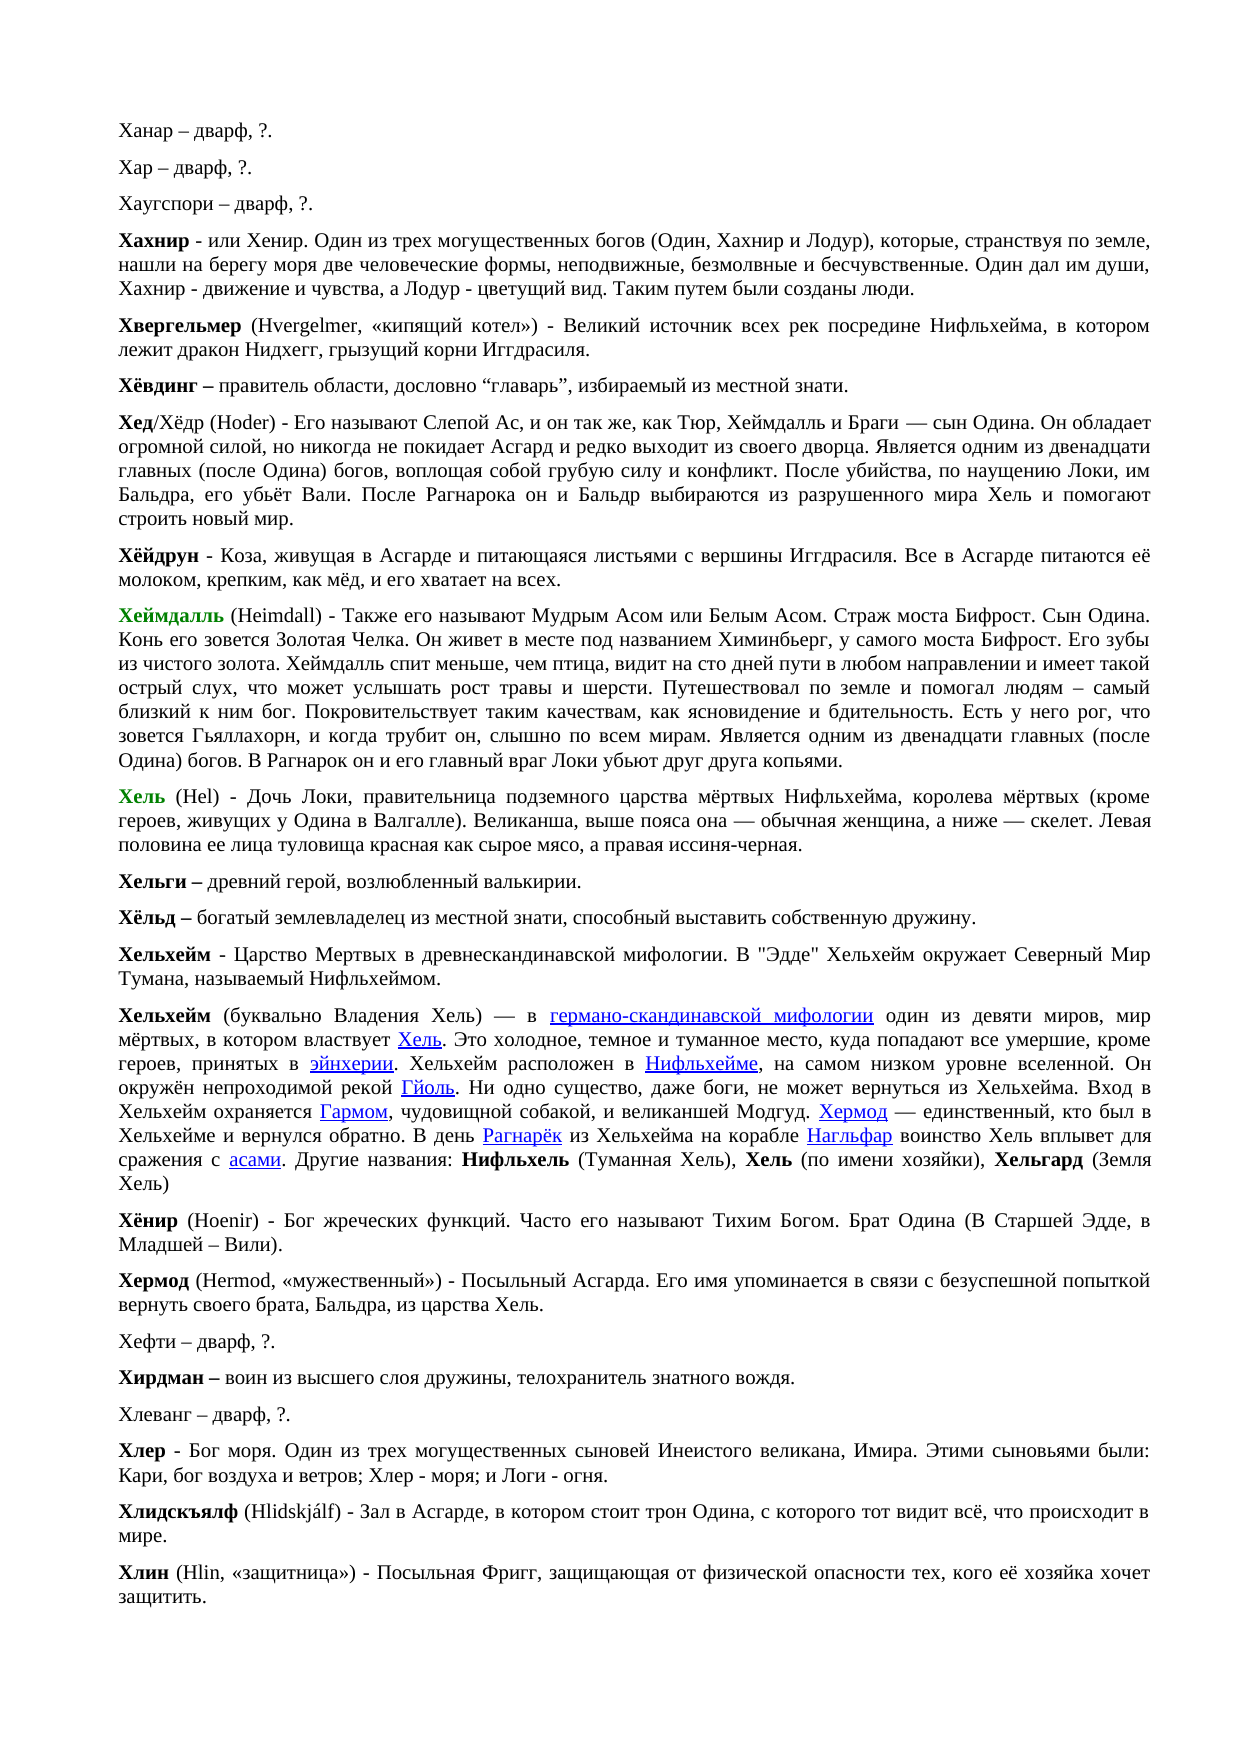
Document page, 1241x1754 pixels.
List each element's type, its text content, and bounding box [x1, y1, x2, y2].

text Хёнир (Hoenir) - Бог жреческих функций. Часто его называют Тихим Богом. Брат Одина (В Старшей Эдде, в Младшей – Вили). [118, 1207, 1152, 1256]
text Хлин (Hlin, «защитница») - Посыльная Фригг, защищающая от физической опасности тех, кого её хозяйка хочет защитить. [118, 1560, 1152, 1608]
text Хель (Hel) - Дочь Локи, правительница подземного царства мёртвых Нифльхейма, королева мёртвых (кроме героев, живущих у Одина в Валгалле). Великанша, выше пояса она — обычная женщина, а ниже — скелет. Левая половина ее лица туловища красная как сырое мясо, а правая иссиня-черная. [118, 784, 1152, 856]
text Хахнир - или Хенир. Один из трех могущественных богов (Один, Хахнир и Лодур), которые, странствуя по земле, нашли на берегу моря две человеческие формы, неподвижные, безмолвные и бесчувственные. Один дал им души, Хахнир - движение и чувства, а Лодур - цветущий вид. Таким путем были созданы люди. [118, 228, 1152, 300]
text Хельги – древний герой, возлюбленный валькирии. [118, 869, 1152, 893]
text Хёвдинг – правитель области, дословно “главарь”, избираемый из местной знати. [118, 373, 1152, 397]
text Ханар – дварф, ?. [118, 118, 1152, 142]
text Хеймдалль (Heimdall) - Также его называют Мудрым Асом или Белым Асом. Страж моста Бифрост. Сын Одина. Конь его зовется Золотая Челка. Он живет в месте под названием Химинбьерг, у самого моста Бифрост. Его зубы из чистого золота. Хеймдалль спит меньше, чем птица, видит на сто дней пути в любом направлении и имеет такой острый слух, что может услышать рост травы и шерсти. Путешествовал по земле и помогал людям – самый близкий к ним бог. Покровительствует таким качествам, как ясновидение и бдительность. Есть у него рог, что зовется Гьяллахорн, и когда трубит он, слышно по всем мирам. Является одним из двенадцати главных (после Одина) богов. В Рагнарок он и его главный враг Локи убьют друг друга копьями. [118, 603, 1152, 772]
text Хирдман – воин из высшего слоя дружины, телохранитель знатного вождя. [118, 1365, 1152, 1389]
text Хлер - Бог моря. Один из трех могущественных сыновей Инеистого великана, Имира. Этими сыновьями были: Кари, бог воздуха и ветров; Хлер - моря; и Логи - огня. [118, 1438, 1152, 1487]
text Хар – дварф, ?. [118, 155, 1152, 179]
text Хельхейм - Царство Мертвых в древнескандинавской мифологии. В "Эдде" Хельхейм окружает Северный Мир Тумана, называемый Нифльхеймом. [118, 942, 1152, 990]
text Хермод (Hermod, «мужественный») - Посыльный Асгарда. Его имя упоминается в связи с безуспешной попыткой вернуть своего брата, Бальдра, из царства Хель. [118, 1268, 1152, 1316]
text Хёйдрун - Коза, живущая в Асгарде и питающаяся листьями с вершины Иггдрасиля. Все в Асгарде питаются её молоком, крепким, как мёд, и его хватает на всех. [118, 542, 1152, 591]
text Хефти – дварф, ?. [118, 1329, 1152, 1353]
text Хельхейм (буквально Владения Хель) — в германо-скандинавской мифологии один из девяти миров, мир мёртвых, в котором властвует Хель. Это холодное, темное и туманное место, куда попадают все умершие, кроме героев, принятых в эйнхерии. Хельхейм расположен в Нифльхейме, на самом низком уровне вселенной. Он окружён непроходимой рекой Гйоль. Ни одно существо, даже боги, не может вернуться из Хельхейма. Вход в Хельхейм охраняется Гармом, чудовищной собакой, и великаншей Модгуд. Хермод — единственный, кто был в Хельхейме и вернулся обратно. В день Рагнарёк из Хельхейма на корабле Нагльфар воинство Хель вплывет для сражения с асами. Другие названия: Нифльхель (Туманная Хель), Хель (по имени хозяйки), Хельгард (Земля Хель) [118, 1002, 1152, 1195]
text Хлидскъялф (Hlidskjálf) - Зал в Асгарде, в котором стоит трон Одина, с которого тот видит всё, что происходит в мире. [118, 1499, 1152, 1547]
text Хвергельмер (Hvergelmer, «кипящий котел») - Великий источник всех рек посредине Нифльхейма, в котором лежит дракон Нидхегг, грызущий корни Иггдрасиля. [118, 312, 1152, 361]
text Хлеванг – дварф, ?. [118, 1402, 1152, 1426]
text Хаугспори – дварф, ?. [118, 191, 1152, 215]
text Хёльд – богатый землевладелец из местной знати, способный выставить собственную дружину. [118, 905, 1152, 929]
text Хед/Хёдр (Hoder) - Его называют Слепой Ас, и он так же, как Тюр, Хеймдалль и Браги — сын Одина. Он обладает огромной силой, но никогда не покидает Асгард и редко выходит из своего дворца. Является одним из двенадцати главных (после Одина) богов, воплощая собой грубую силу и конфликт. После убийства, по наущению Локи, им Бальдра, его убьёт Вали. После Рагнарока он и Бальдр выбираются из разрушенного мира Хель и помогают строить новый мир. [118, 410, 1152, 530]
